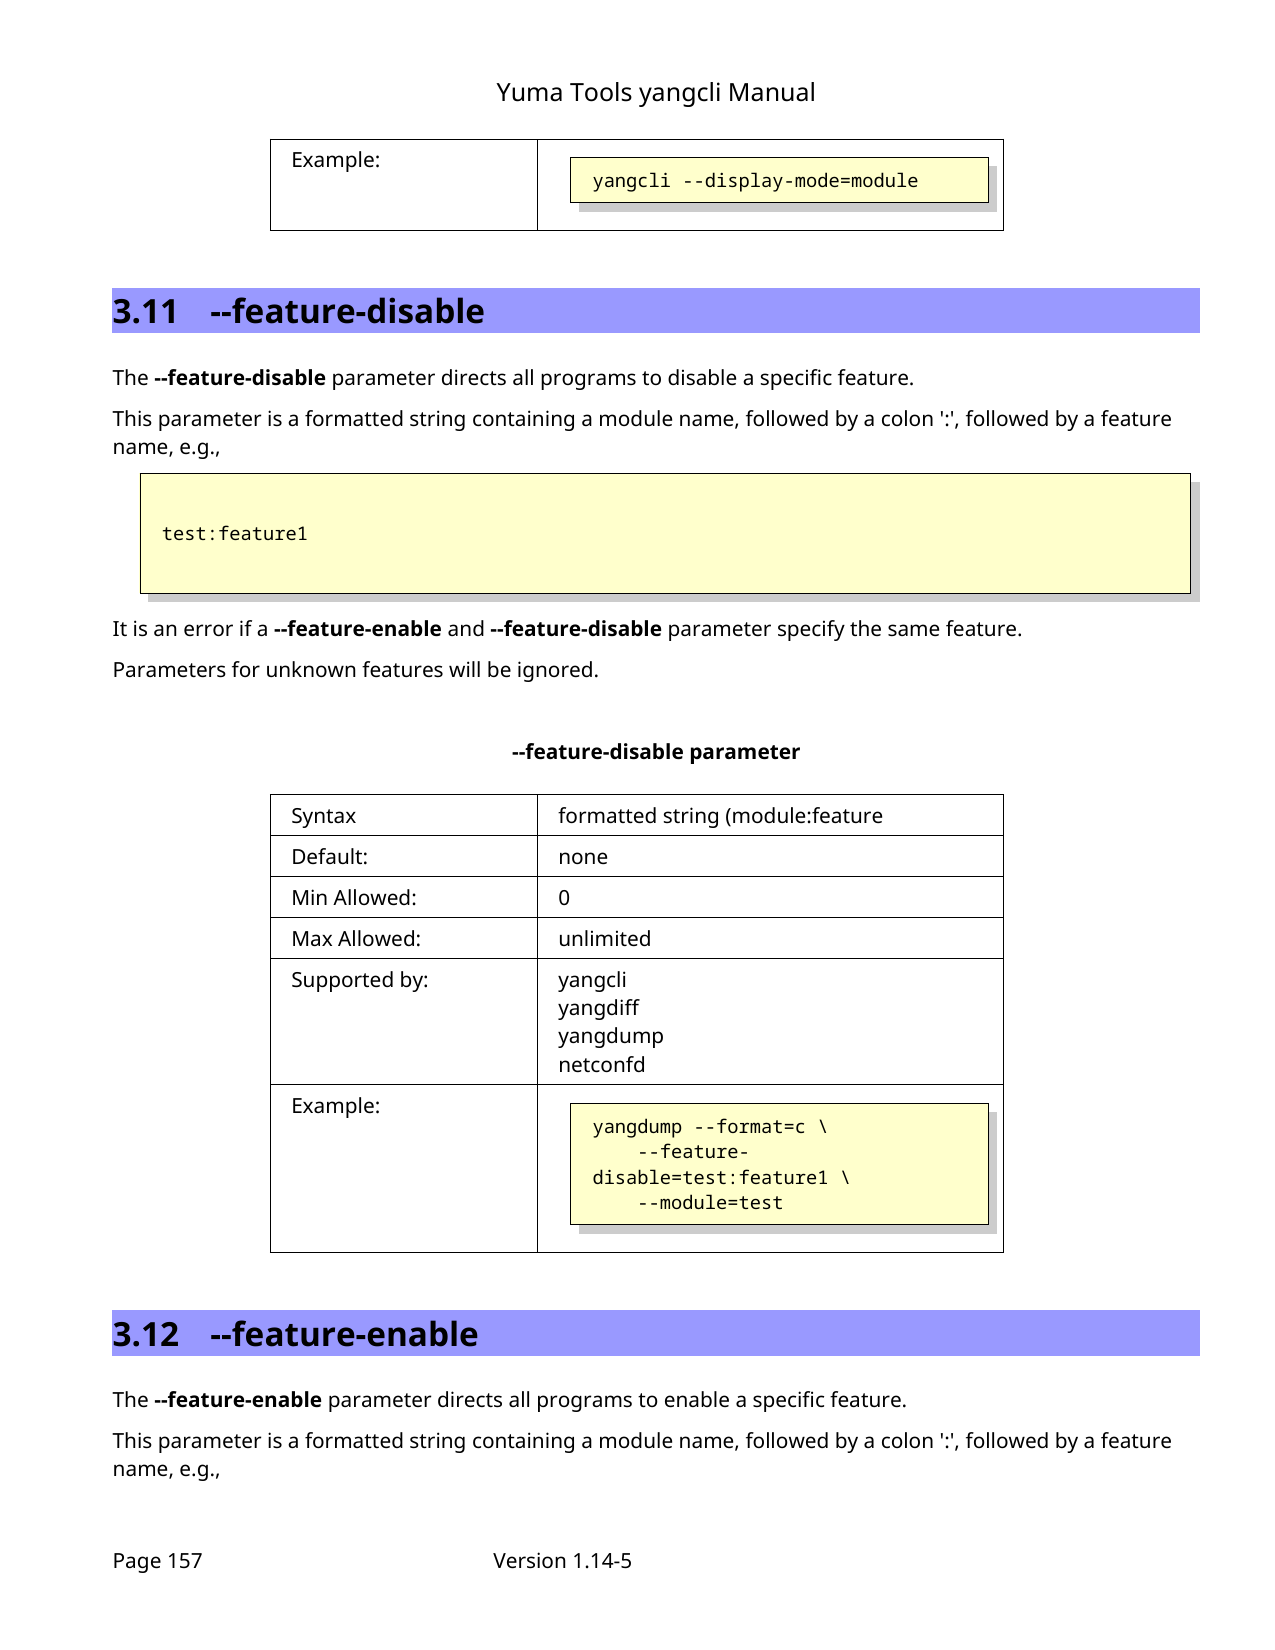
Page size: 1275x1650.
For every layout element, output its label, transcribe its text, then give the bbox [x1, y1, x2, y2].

table_cell none [538, 836, 1003, 876]
table_cell Max Allowed: [271, 918, 537, 958]
table_header Syntax [271, 795, 537, 835]
text The --feature-disable parameter directs all programs to disable a specific feature. [112, 363, 1200, 391]
table_cell Example: [271, 140, 537, 229]
table_cell Supported by: [271, 959, 537, 1084]
text It is an error if a --feature-enable and --feature-disable parameter specify the same feature. [112, 614, 1200, 643]
table_cell yangcli --display-mode=module [538, 140, 1003, 229]
table_cell Default: [271, 836, 537, 876]
table_cell Example: [271, 1085, 537, 1252]
subtitle --feature-disable [112, 288, 1200, 333]
table_cell yangdump --format=c \ --feature-disable=test:feature1 \ --module=test [538, 1085, 1003, 1252]
text test:feature1 [141, 511, 1190, 546]
text This parameter is a formatted string containing a module name, followed by a colon ':', followed by a feature name, e.g., [112, 1426, 1200, 1483]
table_cell unlimited [538, 918, 1003, 958]
table_cell Min Allowed: [271, 877, 537, 917]
text Parameters for unknown features will be ignored. [112, 655, 1200, 684]
table_cell 0 [538, 877, 1003, 917]
subtitle --feature-disable parameter [127, 737, 1185, 766]
table_header formatted string (module:feature [538, 795, 1003, 835]
subtitle --feature-enable [112, 1310, 1200, 1356]
text The --feature-enable parameter directs all programs to enable a specific feature. [112, 1385, 1200, 1413]
text This parameter is a formatted string containing a module name, followed by a colon ':', followed by a feature name, e.g., [112, 404, 1200, 461]
table_cell yangcli yangdiff yangdump netconfd [538, 959, 1003, 1084]
